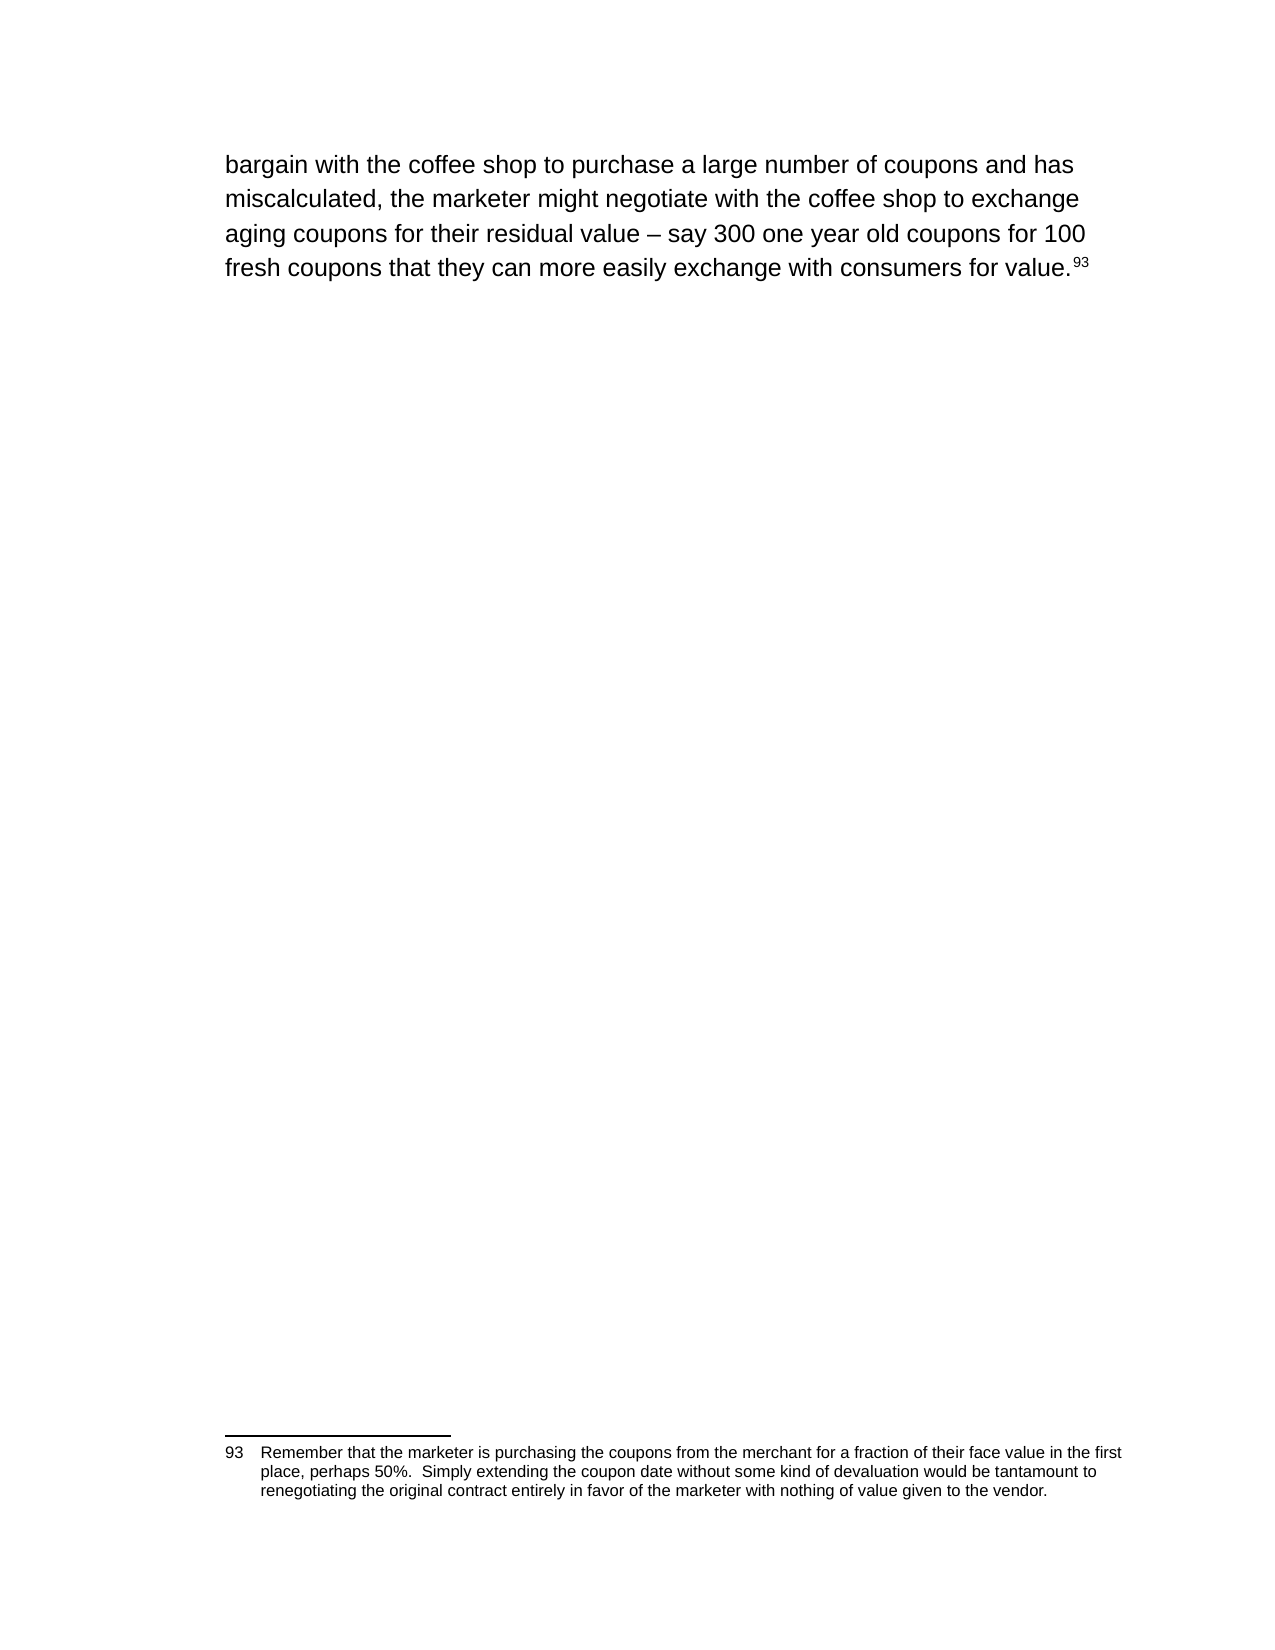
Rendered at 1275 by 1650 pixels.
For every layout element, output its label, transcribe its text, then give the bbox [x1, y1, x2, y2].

text Remember that the marketer is purchasing the coupons from the merchant for a fraction of their face value in the first place, perhaps 50%. Simply extending the coupon date without some kind of devaluation would be tantamount to renegotiating the original contract entirely in favor of the marketer with nothing of value given to the vendor. [225, 1442, 1125, 1500]
text bargain with the coffee shop to purchase a large number of coupons and has miscalculated, the marketer might negotiate with the coffee shop to exchange aging coupons for their residual value – say 300 one year old coupons for 100 fresh coupons that they can more easily exchange with consumers for value. [225, 150, 1125, 282]
